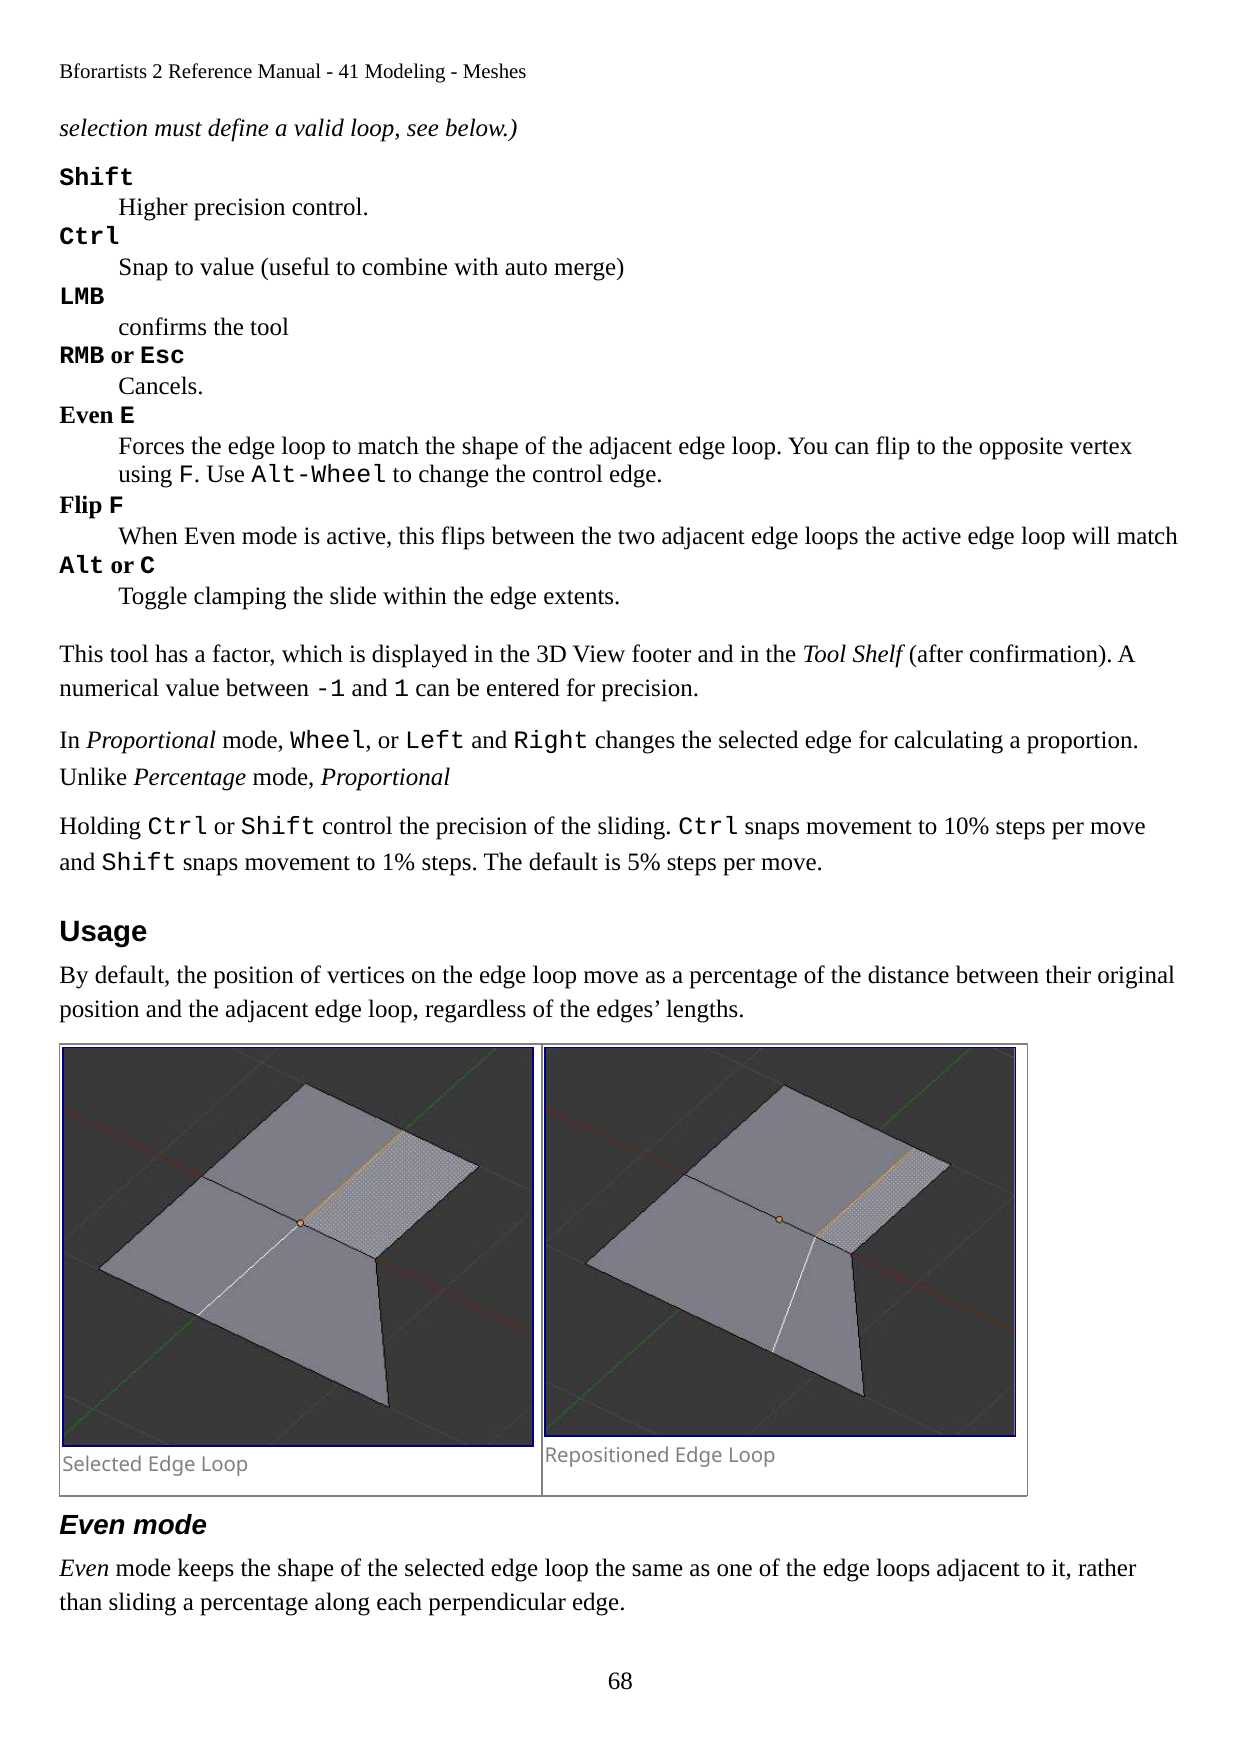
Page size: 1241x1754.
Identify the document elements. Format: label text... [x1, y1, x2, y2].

text selection must define a valid loop, see below.) [59, 113, 1181, 141]
picture [64, 1048, 532, 1445]
list Snap to value (useful to combine with auto merge) [118, 252, 1181, 281]
text This tool has a factor, which is displayed in the 3D View footer and in the Tool Shelf (after confirmation). A numerical value between -1 and 1 can be entered for precision. [59, 639, 1181, 704]
subtitle Even mode [59, 1508, 1181, 1540]
text Holding Ctrl or Shift control the precision of the sliding. Ctrl snaps movement to 10% steps per move and Shift snaps movement to 1% steps. The default is 5% steps per move. [59, 811, 1181, 878]
subtitle Even E [59, 400, 1181, 431]
list Higher precision control. [118, 192, 1181, 221]
subtitle Usage [59, 913, 1181, 947]
subtitle Ctrl [59, 221, 1181, 252]
text By default, the position of vertices on the edge loop move as a percentage of the distance between their original position and the adjacent edge loop, regardless of the edges’ lengths. [59, 960, 1181, 1023]
list Forces the edge loop to match the shape of the adjacent edge loop. You can flip to the opposite vertex using F. Use Alt-Wheel to change the control edge. [118, 431, 1181, 490]
list Cancels. [118, 371, 1181, 400]
subtitle LMB [59, 281, 1181, 312]
text Even mode keeps the shape of the selected edge loop the same as one of the edge loops adjacent to it, rather than sliding a percentage along each perpendicular edge. [59, 1553, 1181, 1616]
list Toggle clamping the slide within the edge extents. [118, 581, 1181, 609]
list When Even mode is active, this flips between the two adjacent edge loops the active edge loop will match [118, 521, 1181, 550]
table_header Selected Edge Loop [60, 1045, 541, 1495]
table_header Repositioned Edge Loop [543, 1045, 1027, 1495]
list confirms the tool [118, 312, 1181, 340]
text In Proportional mode, Wheel, or Left and Right changes the selected edge for calculating a proportion. Unlike Percentage mode, Proportional [59, 725, 1181, 790]
subtitle RMB or Esc [59, 340, 1181, 371]
subtitle Flip F [59, 490, 1181, 521]
subtitle Alt or C [59, 550, 1181, 581]
picture [546, 1048, 1015, 1435]
subtitle Shift [59, 162, 1181, 192]
